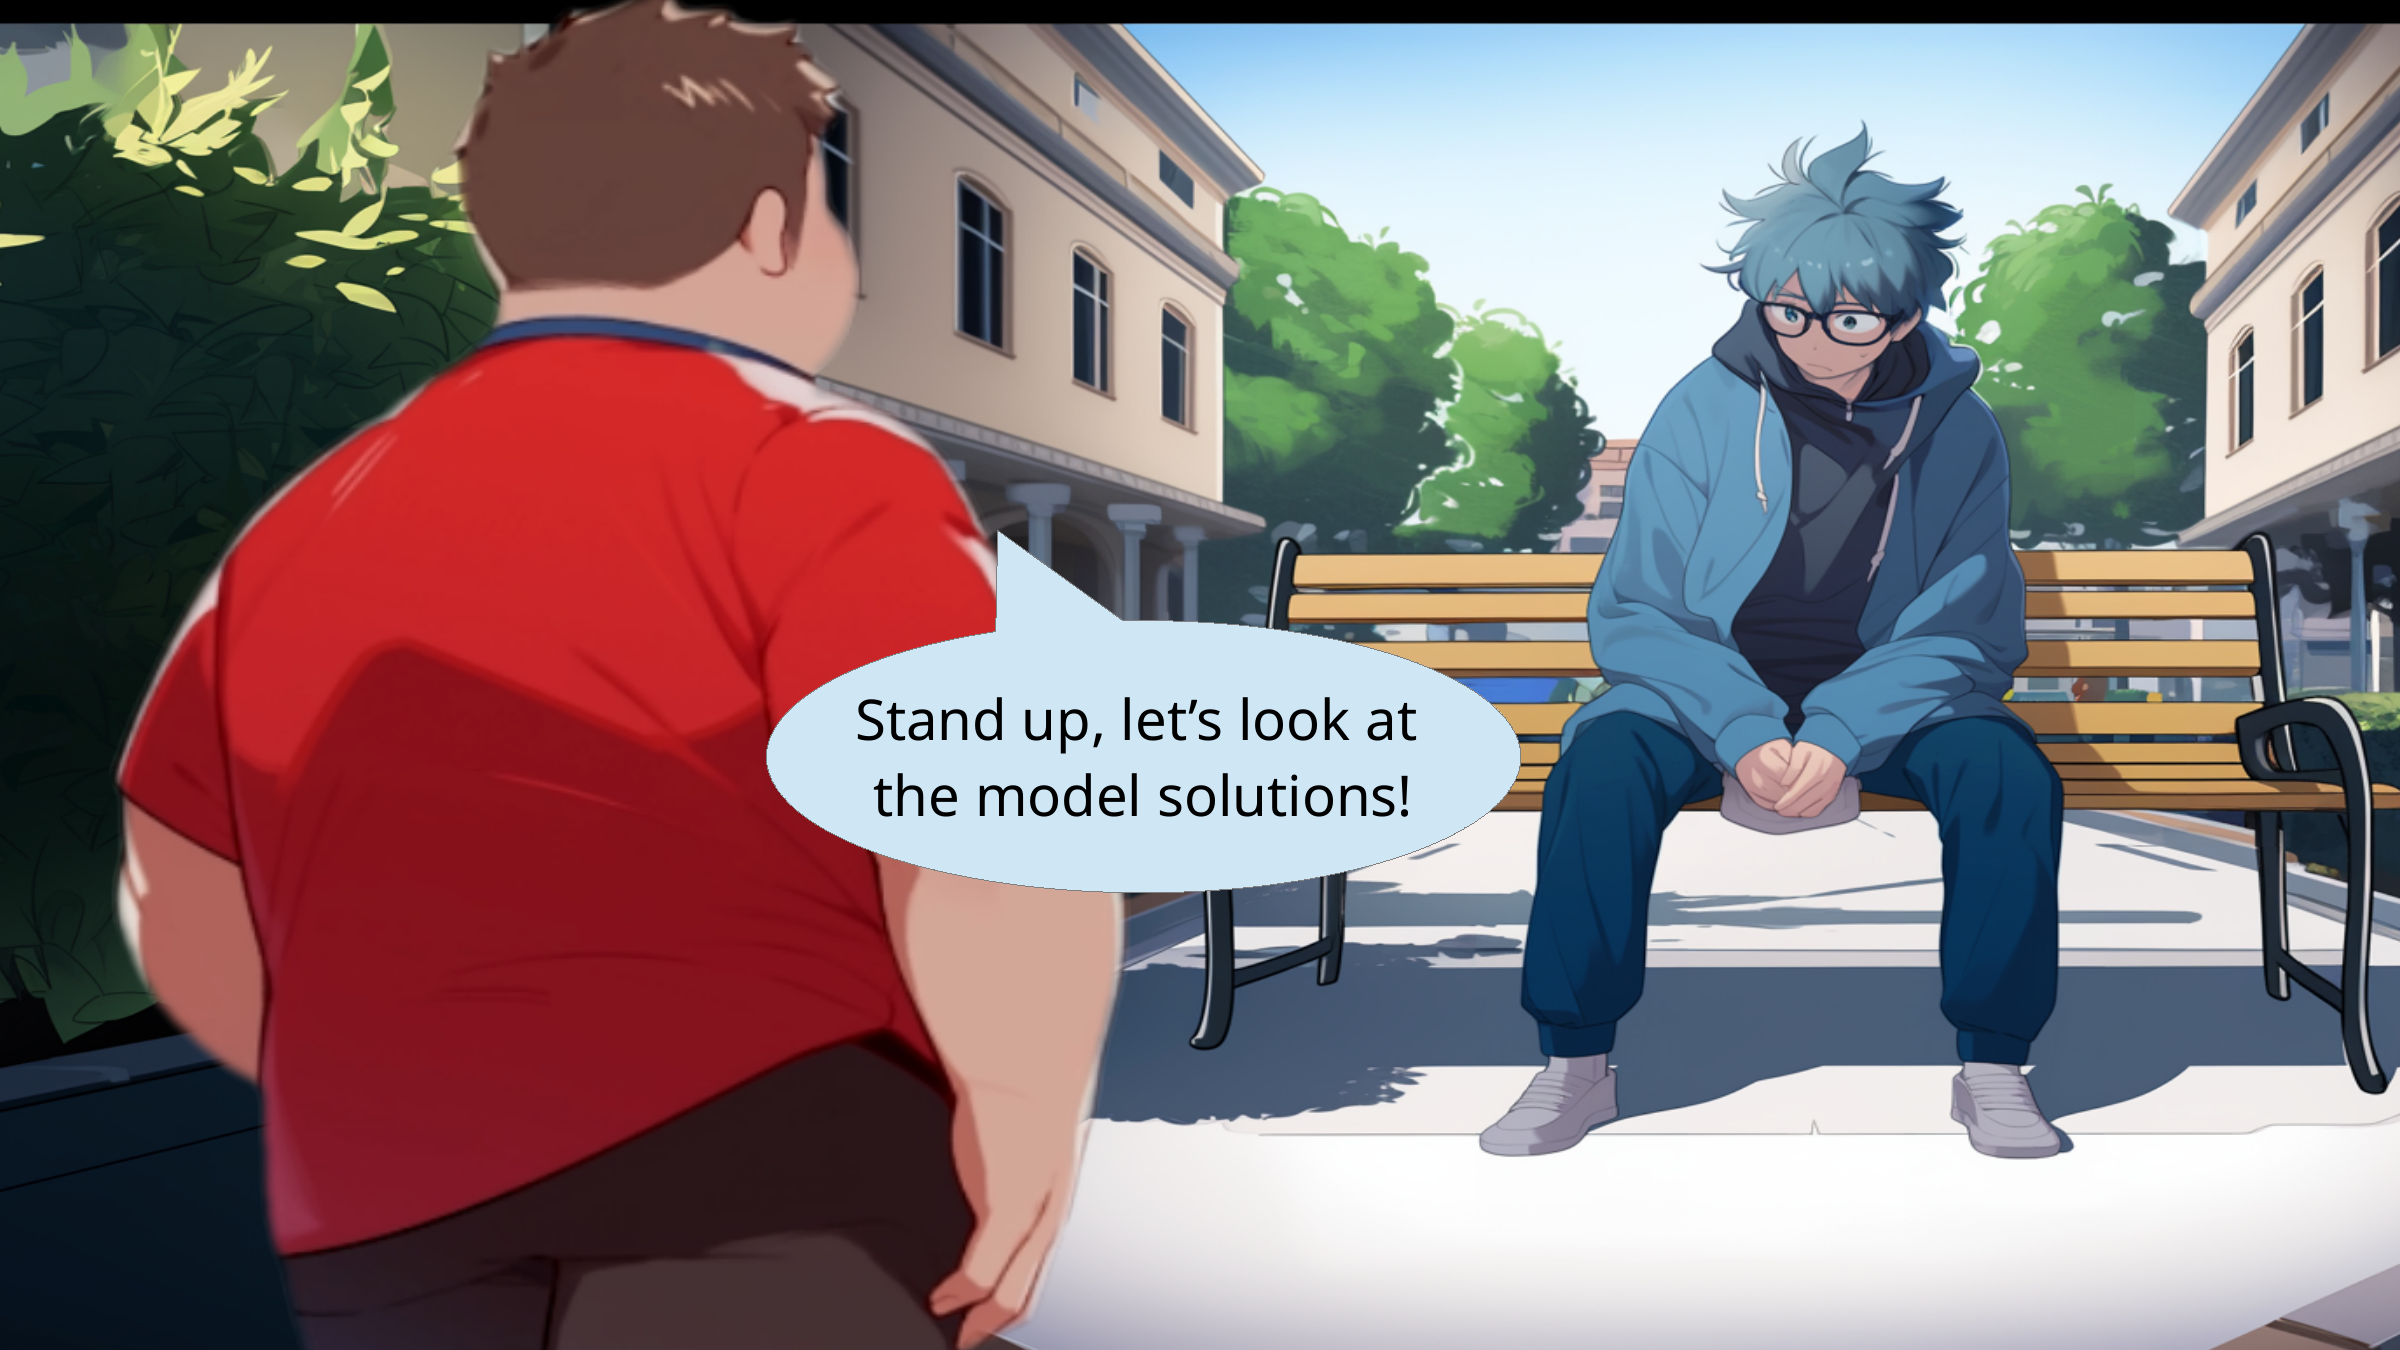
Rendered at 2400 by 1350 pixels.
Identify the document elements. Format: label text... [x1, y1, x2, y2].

picture [0, 0, 2400, 1350]
text_box Stand up, let’s look at the model solutions! [766, 530, 1521, 893]
